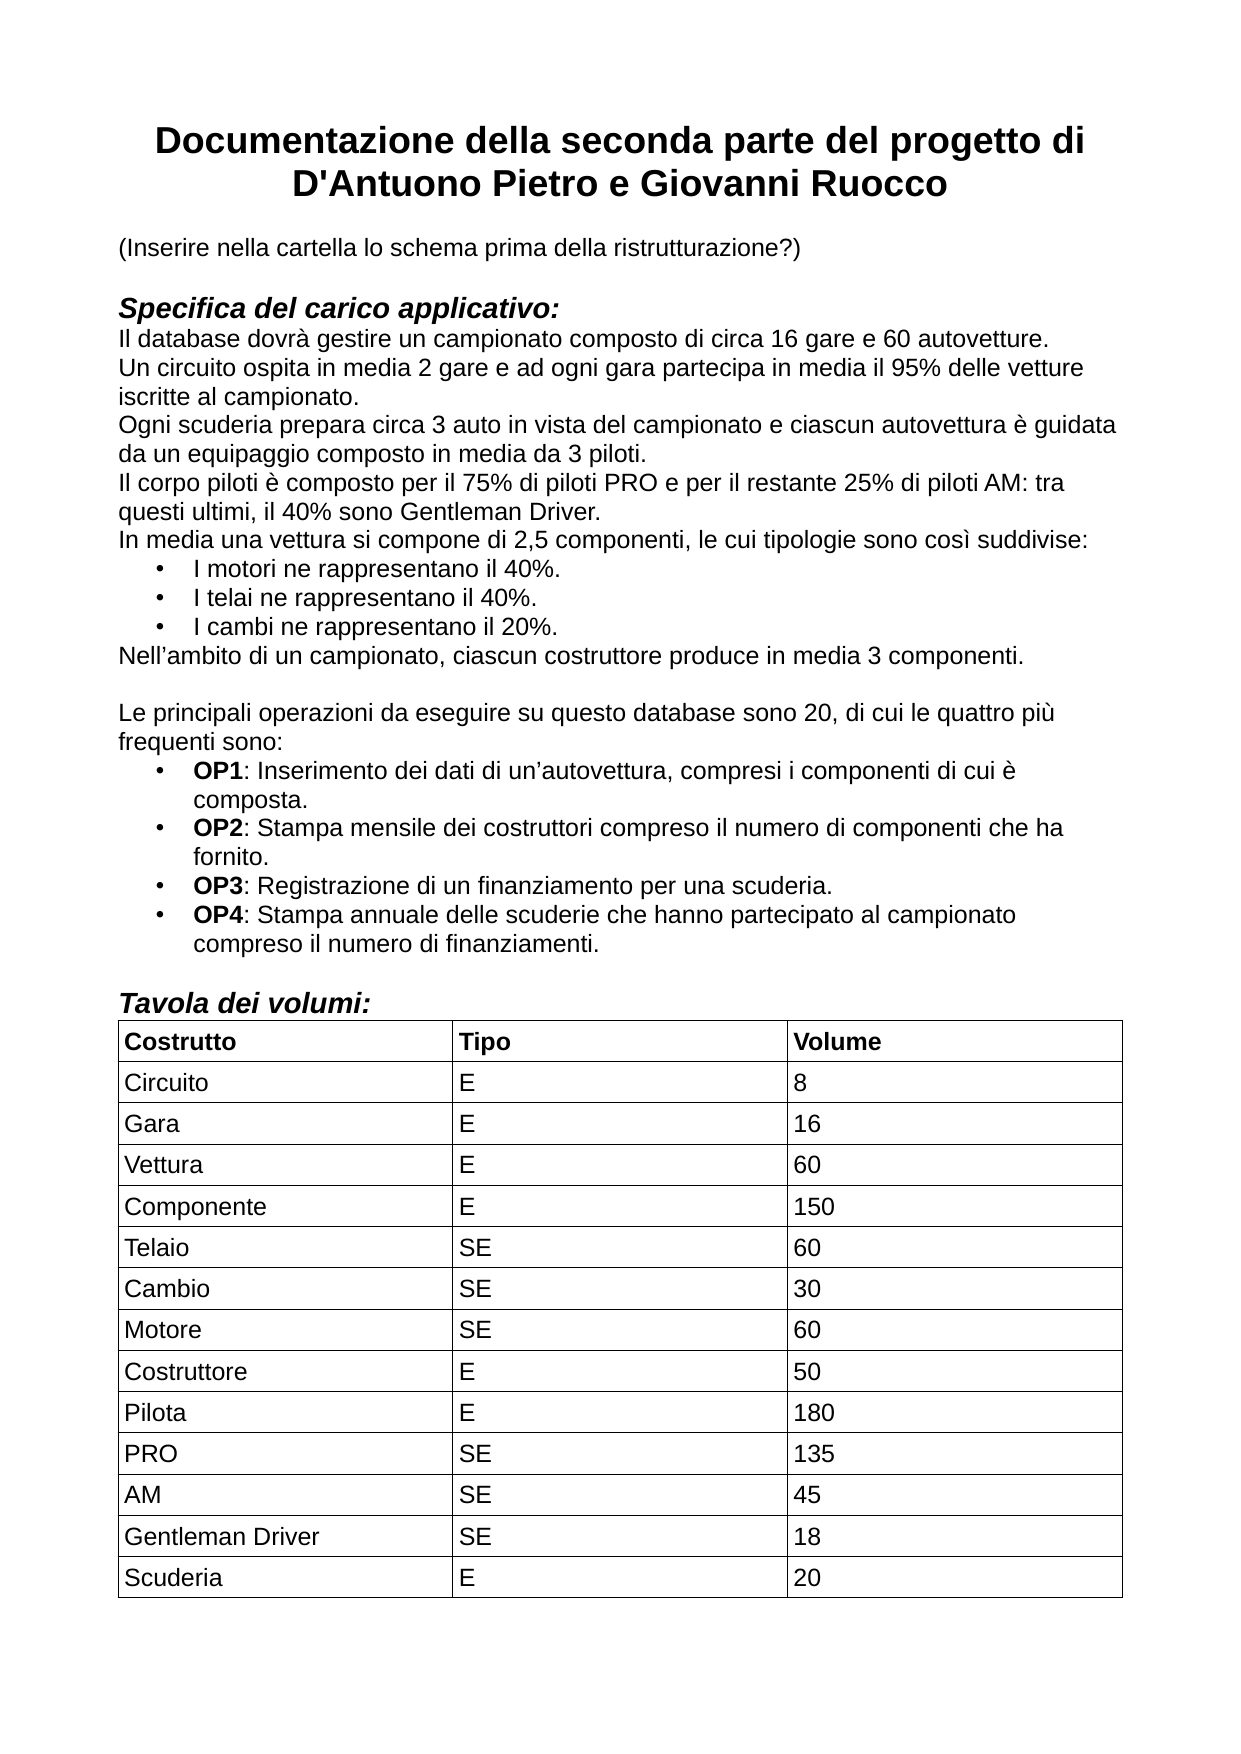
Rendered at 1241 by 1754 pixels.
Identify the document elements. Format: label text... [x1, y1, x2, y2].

table_cell 16 [788, 1103, 1122, 1143]
table_cell SE [453, 1433, 787, 1473]
table_cell 8 [788, 1062, 1122, 1102]
table_header Costrutto [119, 1021, 452, 1061]
text Ogni scuderia prepara circa 3 auto in vista del campionato e ciascun autovettura è guidata da un equipaggio composto in media da 3 piloti. [118, 410, 1122, 468]
list I cambi ne rappresentano il 20%. [156, 612, 1122, 641]
table_cell 20 [788, 1557, 1122, 1597]
table_cell AM [119, 1475, 452, 1515]
text Un circuito ospita in media 2 gare e ad ogni gara partecipa in media il 95% delle vetture iscritte al campionato. [118, 353, 1122, 410]
text Nell’ambito di un campionato, ciascun costruttore produce in media 3 componenti. [118, 641, 1122, 669]
table_cell E [453, 1351, 787, 1391]
table_cell Costruttore [119, 1351, 452, 1391]
table_cell 60 [788, 1310, 1122, 1350]
text Specifica del carico applicativo: [118, 291, 1122, 324]
table_cell 60 [788, 1145, 1122, 1185]
text (Inserire nella cartella lo schema prima della ristrutturazione?) [118, 233, 1122, 262]
text Documentazione della seconda parte del progetto di D'Antuono Pietro e Giovanni Ruocco [118, 118, 1122, 204]
table_cell 30 [788, 1268, 1122, 1308]
text Tavola dei volumi: [118, 986, 1122, 1020]
table_cell 150 [788, 1186, 1122, 1226]
table_cell Gara [119, 1103, 452, 1143]
table_cell Scuderia [119, 1557, 452, 1597]
table_cell Telaio [119, 1227, 452, 1267]
table_header Tipo [453, 1021, 787, 1061]
text In media una vettura si compone di 2,5 componenti, le cui tipologie sono così suddivise: [118, 525, 1122, 554]
list OP4: Stampa annuale delle scuderie che hanno partecipato al campionato compreso il numero di finanziamenti. [156, 900, 1122, 957]
table_cell SE [453, 1227, 787, 1267]
table_cell 45 [788, 1475, 1122, 1515]
table_cell 180 [788, 1392, 1122, 1432]
list OP1: Inserimento dei dati di un’autovettura, compresi i componenti di cui è composta. [156, 756, 1122, 813]
table_cell Circuito [119, 1062, 452, 1102]
table_cell Gentleman Driver [119, 1516, 452, 1556]
list I motori ne rappresentano il 40%. [156, 554, 1122, 583]
list I telai ne rappresentano il 40%. [156, 583, 1122, 612]
table_cell SE [453, 1268, 787, 1308]
table_cell E [453, 1392, 787, 1432]
table_cell Cambio [119, 1268, 452, 1308]
table_cell 60 [788, 1227, 1122, 1267]
table_cell SE [453, 1310, 787, 1350]
table_cell SE [453, 1475, 787, 1515]
text Il corpo piloti è composto per il 75% di piloti PRO e per il restante 25% di piloti AM: tra questi ultimi, il 40% sono Gentleman Driver. [118, 468, 1122, 525]
table_cell PRO [119, 1433, 452, 1473]
table_cell E [453, 1103, 787, 1143]
table_cell Vettura [119, 1145, 452, 1185]
table_cell 50 [788, 1351, 1122, 1391]
table_cell Pilota [119, 1392, 452, 1432]
table_cell 135 [788, 1433, 1122, 1473]
table_cell Motore [119, 1310, 452, 1350]
table_cell 18 [788, 1516, 1122, 1556]
list OP3: Registrazione di un finanziamento per una scuderia. [156, 871, 1122, 900]
table_header Volume [788, 1021, 1122, 1061]
table_cell Componente [119, 1186, 452, 1226]
list OP2: Stampa mensile dei costruttori compreso il numero di componenti che ha fornito. [156, 813, 1122, 871]
table_cell E [453, 1145, 787, 1185]
table_cell E [453, 1557, 787, 1597]
table_cell E [453, 1062, 787, 1102]
text Le principali operazioni da eseguire su questo database sono 20, di cui le quattro più frequenti sono: [118, 698, 1122, 756]
table_cell E [453, 1186, 787, 1226]
table_cell SE [453, 1516, 787, 1556]
text Il database dovrà gestire un campionato composto di circa 16 gare e 60 autovetture. [118, 324, 1122, 353]
